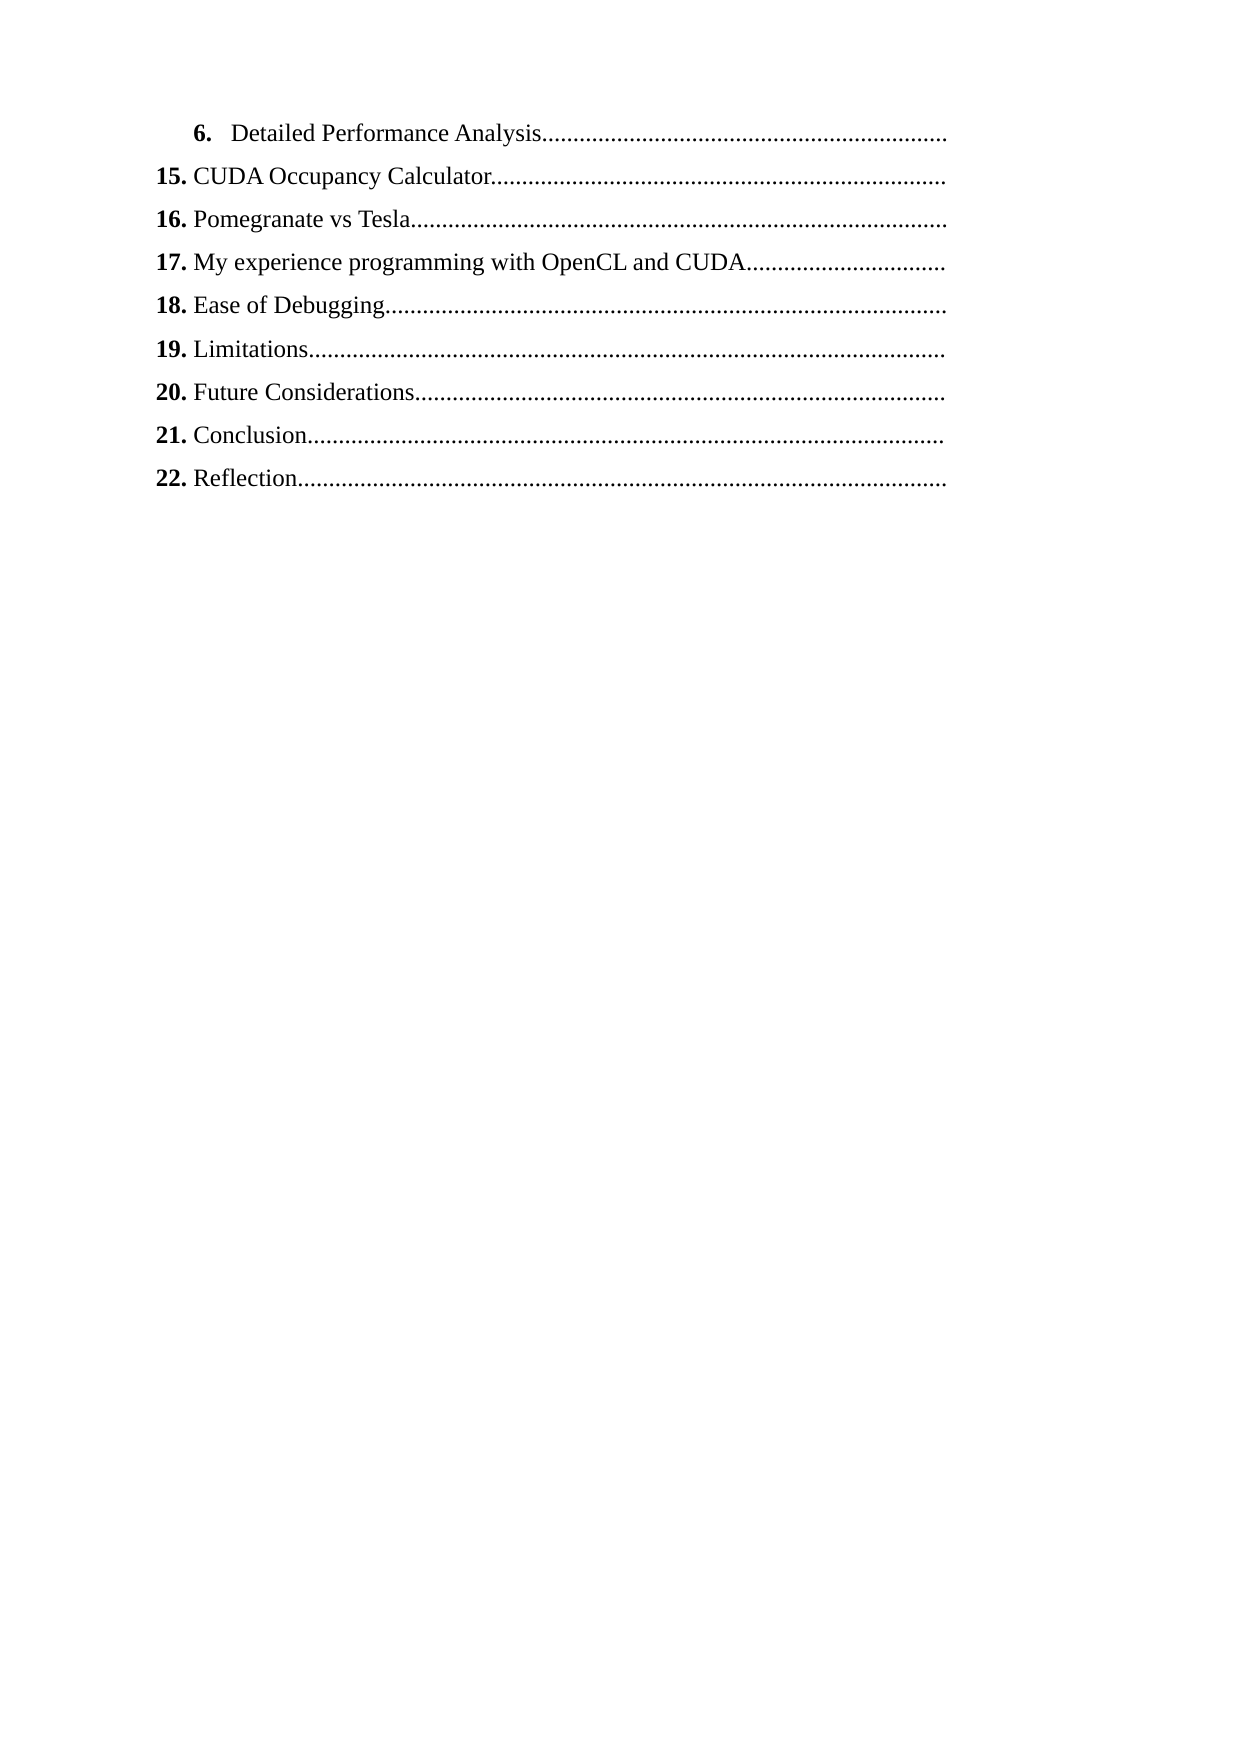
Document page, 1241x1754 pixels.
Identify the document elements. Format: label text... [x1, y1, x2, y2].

list CUDA Occupancy Calculator......................................................................... [156, 161, 1122, 190]
list Limitations...................................................................................................... [156, 334, 1122, 362]
list Conclusion...................................................................................................... [156, 420, 1122, 449]
list My experience programming with OpenCL and CUDA................................ [156, 247, 1122, 276]
list Reflection........................................................................................................ [156, 463, 1122, 492]
list Ease of Debugging.......................................................................................... [156, 291, 1122, 319]
list Pomegranate vs Tesla...................................................................................... [156, 204, 1122, 233]
list Detailed Performance Analysis................................................................. [193, 118, 1122, 147]
list Future Considerations..................................................................................... [156, 377, 1122, 406]
